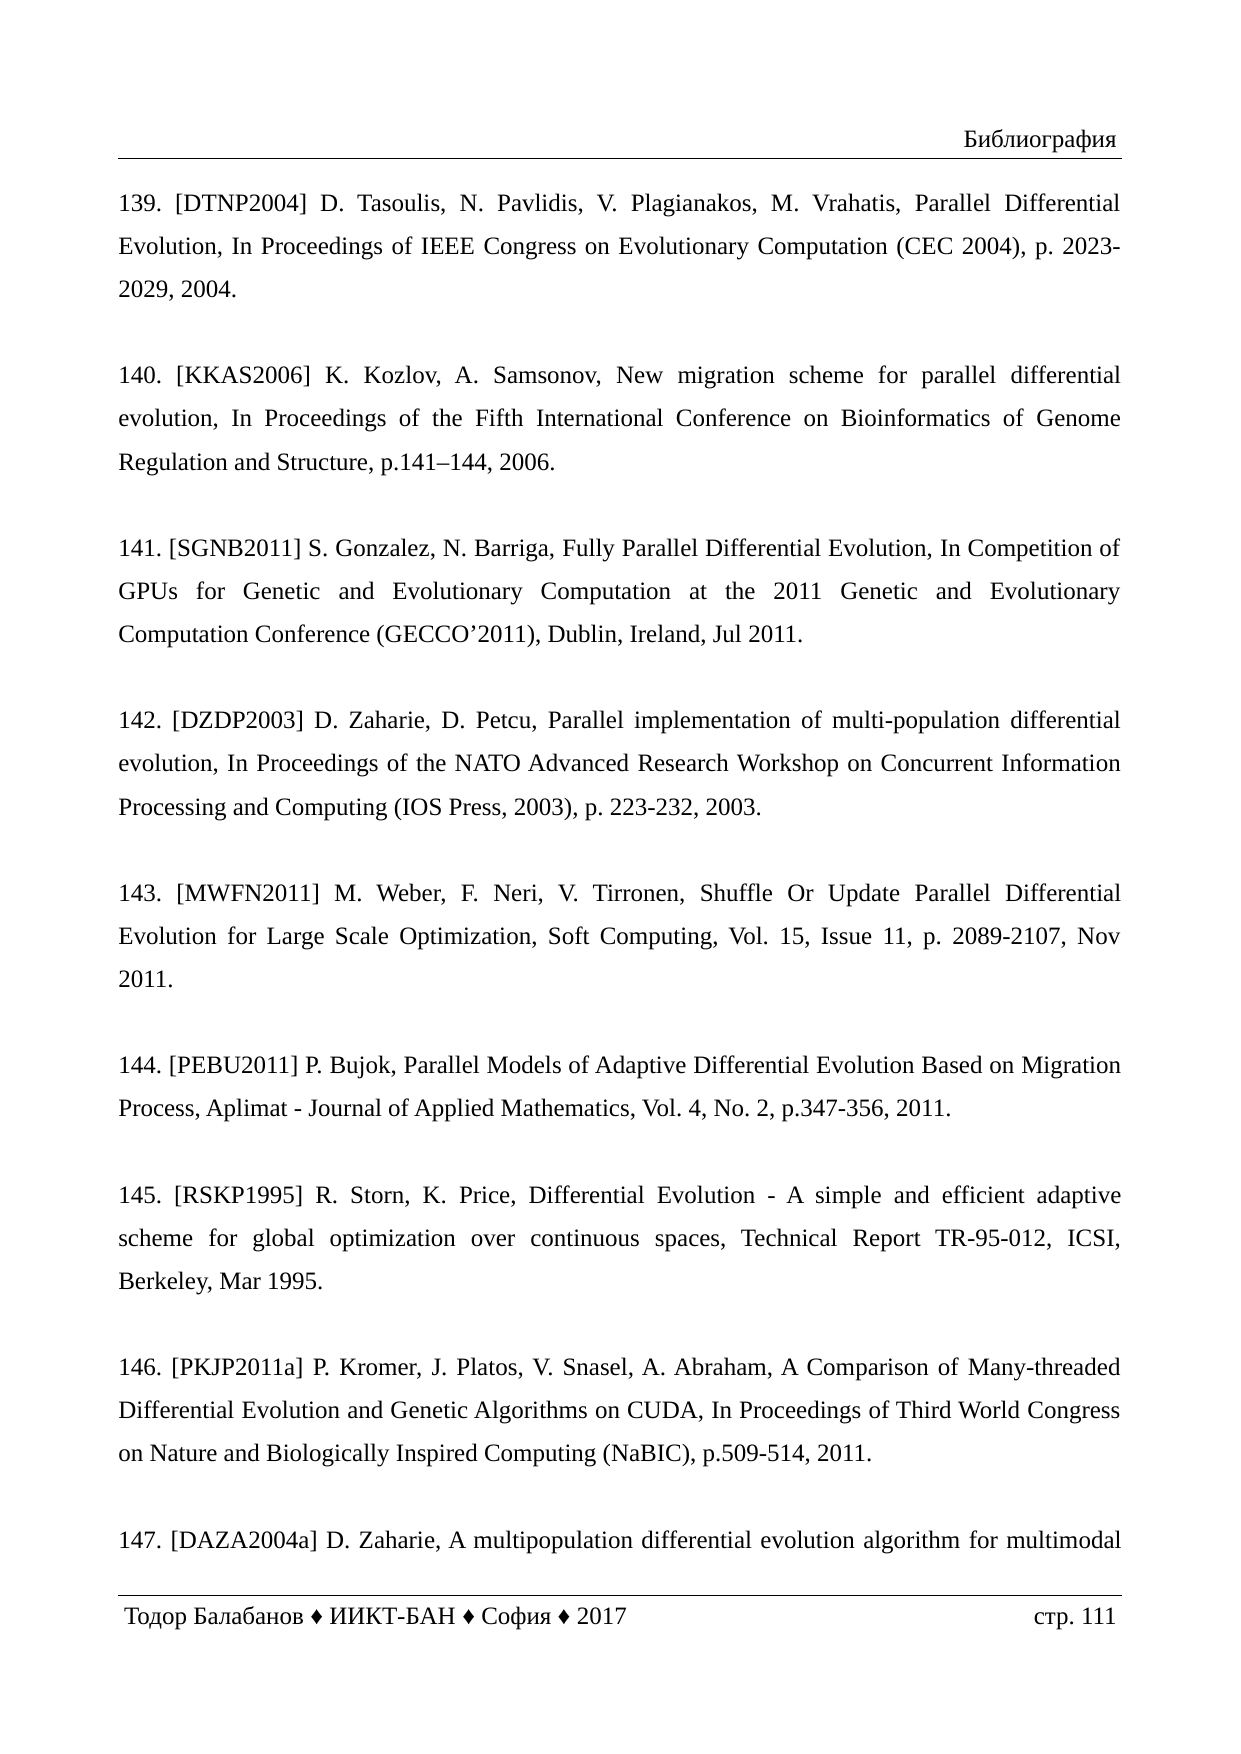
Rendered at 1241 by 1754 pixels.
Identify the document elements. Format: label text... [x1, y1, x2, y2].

text 141. [SGNB2011] S. Gonzalez, N. Barriga, Fully Parallel Differential Evolution, In Competition of GPUs for Genetic and Evolutionary Computation at the 2011 Genetic and Evolutionary Computation Conference (GECCO’2011), Dublin, Ireland, Jul 2011. [118, 533, 1122, 648]
text 140. [KKAS2006] K. Kozlov, A. Samsonov, New migration scheme for parallel differential evolution, In Proceedings of the Fifth International Conference on Bioinformatics of Genome Regulation and Structure, p.141–144, 2006. [118, 360, 1122, 475]
text 143. [MWFN2011] M. Weber, F. Neri, V. Tirronen, Shuffle Or Update Parallel Differential Evolution for Large Scale Optimization, Soft Computing, Vol. 15, Issue 11, p. 2089-2107, Nov 2011. [118, 878, 1122, 993]
text 147. [DAZA2004a] D. Zaharie, A multipopulation differential evolution algorithm for multimodal [118, 1525, 1122, 1553]
text 146. [PKJP2011a] P. Kromer, J. Platos, V. Snasel, A. Abraham, A Comparison of Many-threaded Differential Evolution and Genetic Algorithms on CUDA, In Proceedings of Third World Congress on Nature and Biologically Inspired Computing (NaBIC), p.509-514, 2011. [118, 1352, 1122, 1467]
text 144. [PEBU2011] P. Bujok, Parallel Models of Adaptive Differential Evolution Based on Migration Process, Aplimat - Journal of Applied Mathematics, Vol. 4, No. 2, p.347-356, 2011. [118, 1050, 1122, 1122]
text 139. [DTNP2004] D. Tasoulis, N. Pavlidis, V. Plagianakos, M. Vrahatis, Parallel Differential Evolution, In Proceedings of IEEE Congress on Evolutionary Computation (CEC 2004), p. 2023-2029, 2004. [118, 188, 1122, 303]
text 142. [DZDP2003] D. Zaharie, D. Petcu, Parallel implementation of multi-population differential evolution, In Proceedings of the NATO Advanced Research Workshop on Concurrent Information Processing and Computing (IOS Press, 2003), p. 223-232, 2003. [118, 705, 1122, 820]
text 145. [RSKP1995] R. Storn, K. Price, Differential Evolution - A simple and efficient adaptive scheme for global optimization over continuous spaces, Technical Report TR-95-012, ICSI, Berkeley, Mar 1995. [118, 1180, 1122, 1295]
